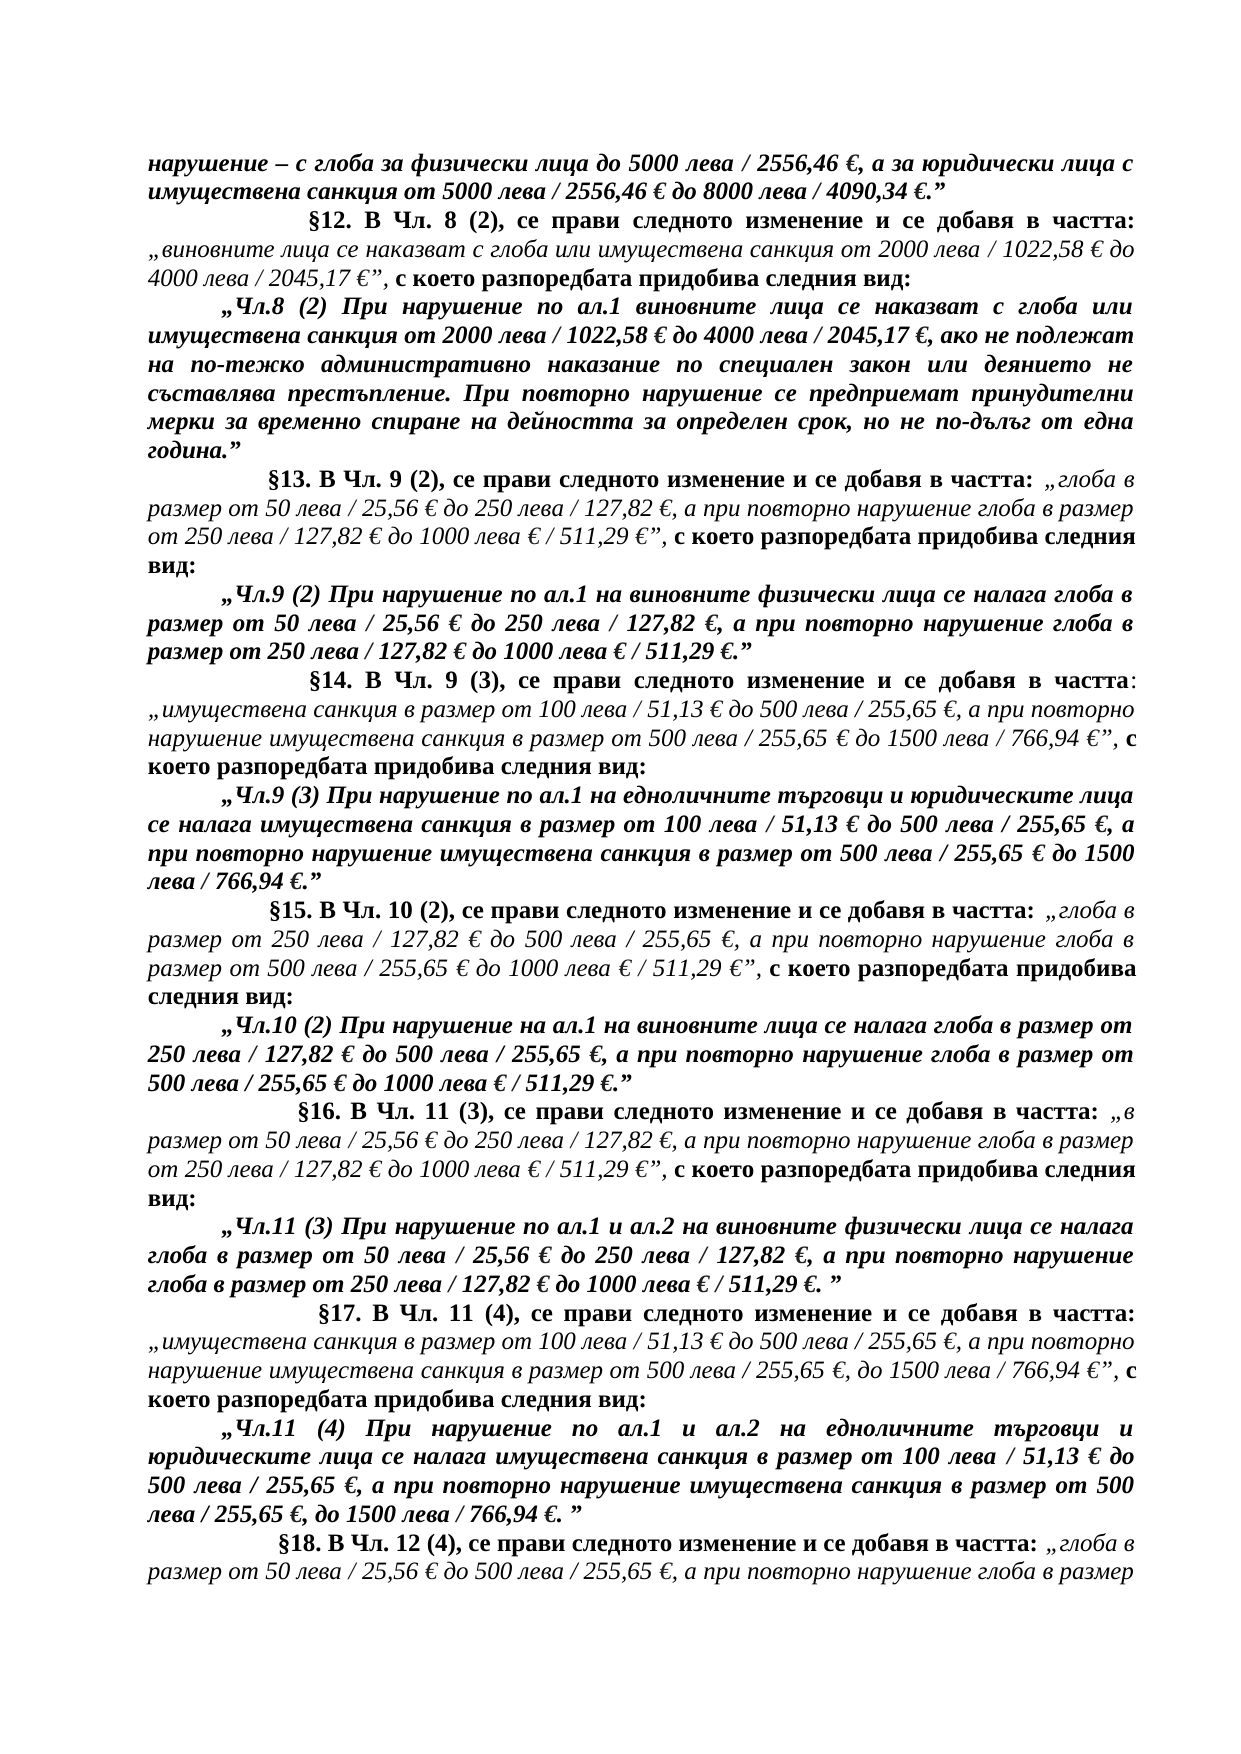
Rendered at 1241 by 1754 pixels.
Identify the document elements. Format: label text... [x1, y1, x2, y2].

text §13. В Чл. 9 (2), се прави следното изменение и се добавя в частта: „глоба в размер от 50 лева / 25,56 € до 250 лева / 127,82 €, а при повторно нарушение глоба в размер от 250 лева / 127,82 € до 1000 лева € / 511,29 €”, с което разпоредбата придобива следния вид: [148, 464, 1137, 579]
text §17. В Чл. 11 (4), се прави следното изменение и се добавя в частта: „имуществена санкция в размер от 100 лева / 51,13 € до 500 лева / 255,65 €, а при повторно нарушение имуществена санкция в размер от 500 лева / 255,65 €, до 1500 лева / 766,94 €”, с което разпоредбата придобива следния вид: [148, 1298, 1137, 1413]
text нарушение – с глоба за физически лица до 5000 лева / 2556,46 €, а за юридически лица с имуществена санкция от 5000 лева / 2556,46 € до 8000 лева / 4090,34 €.” [148, 148, 1137, 205]
text „Чл.10 (2) При нарушение на ал.1 на виновните лица се налага глоба в размер от 250 лева / 127,82 € до 500 лева / 255,65 €, а при повторно нарушение глоба в размер от 500 лева / 255,65 € до 1000 лева € / 511,29 €.” [148, 1010, 1137, 1096]
text „Чл.11 (3) При нарушение по ал.1 и ал.2 на виновните физически лица се налага глоба в размер от 50 лева / 25,56 € до 250 лева / 127,82 €, а при повторно нарушение глоба в размер от 250 лева / 127,82 € до 1000 лева € / 511,29 €. ” [148, 1211, 1137, 1298]
text §14. В Чл. 9 (3), се прави следното изменение и се добавя в частта: „имуществена санкция в размер от 100 лева / 51,13 € до 500 лева / 255,65 €, а при повторно нарушение имуществена санкция в размер от 500 лева / 255,65 € до 1500 лева / 766,94 €”, с което разпоредбата придобива следния вид: [148, 665, 1137, 780]
text „Чл.9 (3) При нарушение по ал.1 на едноличните търговци и юридическите лица се налага имуществена санкция в размер от 100 лева / 51,13 € до 500 лева / 255,65 €, а при повторно нарушение имуществена санкция в размер от 500 лева / 255,65 € до 1500 лева / 766,94 €.” [148, 780, 1137, 895]
text „Чл.9 (2) При нарушение по ал.1 на виновните физически лица се налага глоба в размер от 50 лева / 25,56 € до 250 лева / 127,82 €, а при повторно нарушение глоба в размер от 250 лева / 127,82 € до 1000 лева € / 511,29 €.” [148, 579, 1137, 665]
text §16. В Чл. 11 (3), се прави следното изменение и се добавя в частта: „в размер от 50 лева / 25,56 € до 250 лева / 127,82 €, а при повторно нарушение глоба в размер от 250 лева / 127,82 € до 1000 лева € / 511,29 €”, с което разпоредбата придобива следния вид: [148, 1096, 1137, 1211]
text §18. В Чл. 12 (4), се прави следното изменение и се добавя в частта: „глоба в размер от 50 лева / 25,56 € до 500 лева / 255,65 €, а при повторно нарушение глоба в размер [148, 1528, 1137, 1585]
text „Чл.8 (2) При нарушение по ал.1 виновните лица се наказват с глоба или имуществена санкция от 2000 лева / 1022,58 € до 4000 лева / 2045,17 €, ако не подлежат на по-тежко административно наказание по специален закон или деянието не съставлява престъпление. При повторно нарушение се предприемат принудителни мерки за временно спиране на дейността за определен срок, но не по-дълъг от една година.” [148, 291, 1137, 464]
text §15. В Чл. 10 (2), се прави следното изменение и се добавя в частта: „глоба в размер от 250 лева / 127,82 € до 500 лева / 255,65 €, а при повторно нарушение глоба в размер от 500 лева / 255,65 € до 1000 лева € / 511,29 €”, с което разпоредбата придобива следния вид: [148, 895, 1137, 1010]
text „Чл.11 (4) При нарушение по ал.1 и ал.2 на едноличните търговци и юридическите лица се налага имуществена санкция в размер от 100 лева / 51,13 € до 500 лева / 255,65 €, а при повторно нарушение имуществена санкция в размер от 500 лева / 255,65 €, до 1500 лева / 766,94 €. ” [148, 1413, 1137, 1528]
text §12. В Чл. 8 (2), се прави следното изменение и се добавя в частта: „виновните лица се наказват с глоба или имуществена санкция от 2000 лева / 1022,58 € до 4000 лева / 2045,17 €”, с което разпоредбата придобива следния вид: [148, 205, 1137, 291]
